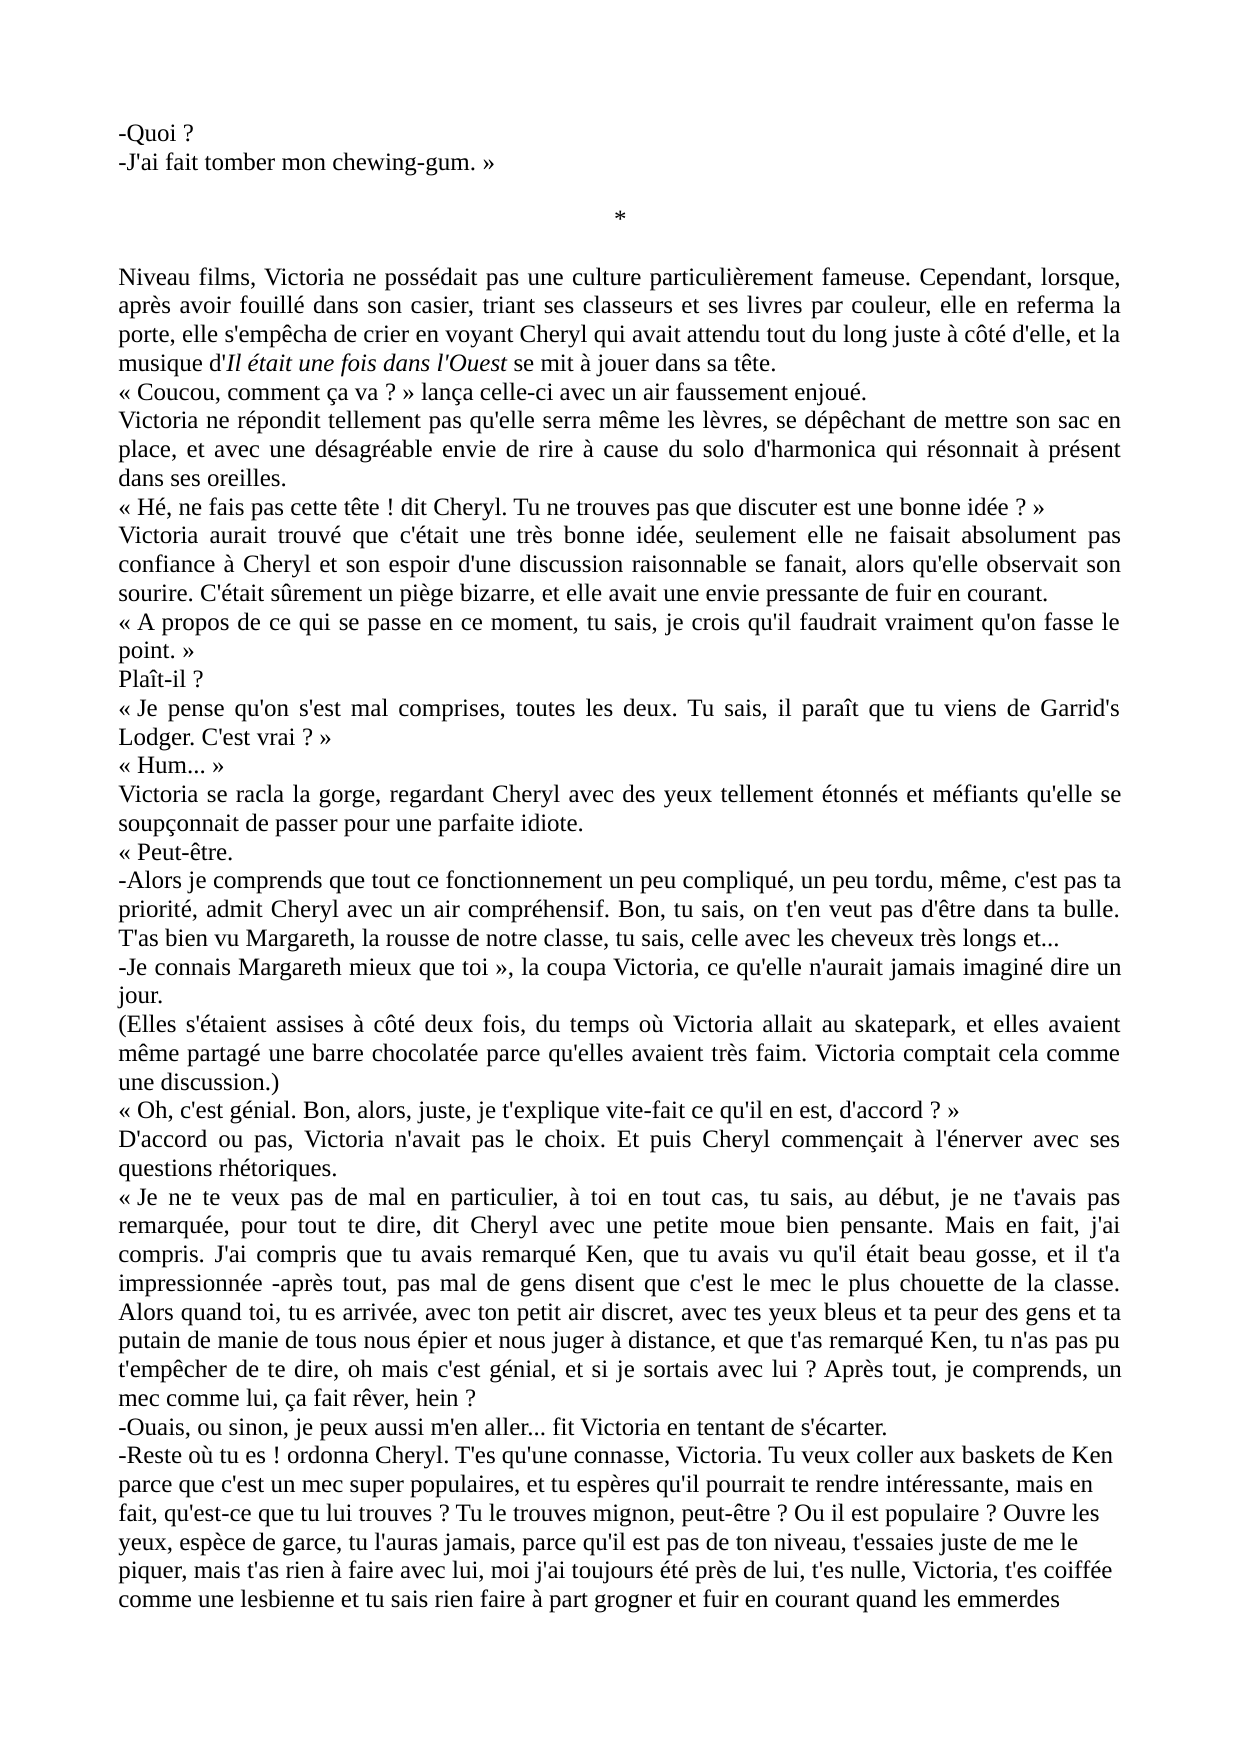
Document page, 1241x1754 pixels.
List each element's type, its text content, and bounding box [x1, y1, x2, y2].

text -Quoi ? [118, 118, 1122, 147]
text « A propos de ce qui se passe en ce moment, tu sais, je crois qu'il faudrait vraiment qu'on fasse le point. » [118, 607, 1122, 664]
text D'accord ou pas, Victoria n'avait pas le choix. Et puis Cheryl commençait à l'énerver avec ses questions rhétoriques. [118, 1124, 1122, 1182]
text Plaît-il ? [118, 664, 1122, 693]
text -J'ai fait tomber mon chewing-gum. » [118, 147, 1122, 176]
text « Peut-être. [118, 837, 1122, 866]
text Victoria aurait trouvé que c'était une très bonne idée, seulement elle ne faisait absolument pas confiance à Cheryl et son espoir d'une discussion raisonnable se fanait, alors qu'elle observait son sourire. C'était sûrement un piège bizarre, et elle avait une envie pressante de fuir en courant. [118, 521, 1122, 607]
text « Coucou, comment ça va ? » lança celle-ci avec un air faussement enjoué. [118, 377, 1122, 406]
text « Oh, c'est génial. Bon, alors, juste, je t'explique vite-fait ce qu'il en est, d'accord ? » [118, 1096, 1122, 1124]
text (Elles s'étaient assises à côté deux fois, du temps où Victoria allait au skatepark, et elles avaient même partagé une barre chocolatée parce qu'elles avaient très faim. Victoria comptait cela comme une discussion.) [118, 1009, 1122, 1096]
text -Reste où tu es ! ordonna Cheryl. T'es qu'une connasse, Victoria. Tu veux coller aux baskets de Ken parce que c'est un mec super populaires, et tu espères qu'il pourrait te rendre intéressante, mais en fait, qu'est-ce que tu lui trouves ? Tu le trouves mignon, peut-être ? Ou il est populaire ? Ouvre les yeux, espèce de garce, tu l'auras jamais, parce qu'il est pas de ton niveau, t'essaies juste de me le piquer, mais t'as rien à faire avec lui, moi j'ai toujours été près de lui, t'es nulle, Victoria, t'es coiffée comme une lesbienne et tu sais rien faire à part grogner et fuir en courant quand les emmerdes [118, 1441, 1122, 1613]
text -Ouais, ou sinon, je peux aussi m'en aller... fit Victoria en tentant de s'écarter. [118, 1412, 1122, 1441]
text « Hum... » [118, 751, 1122, 779]
text Victoria ne répondit tellement pas qu'elle serra même les lèvres, se dépêchant de mettre son sac en place, et avec une désagréable envie de rire à cause du solo d'harmonica qui résonnait à présent dans ses oreilles. [118, 406, 1122, 492]
text * [118, 204, 1122, 233]
text « Hé, ne fais pas cette tête ! dit Cheryl. Tu ne trouves pas que discuter est une bonne idée ? » [118, 492, 1122, 521]
text « Je ne te veux pas de mal en particulier, à toi en tout cas, tu sais, au début, je ne t'avais pas remarquée, pour tout te dire, dit Cheryl avec une petite moue bien pensante. Mais en fait, j'ai compris. J'ai compris que tu avais remarqué Ken, que tu avais vu qu'il était beau gosse, et il t'a impressionnée -après tout, pas mal de gens disent que c'est le mec le plus chouette de la classe. Alors quand toi, tu es arrivée, avec ton petit air discret, avec tes yeux bleus et ta peur des gens et ta putain de manie de tous nous épier et nous juger à distance, et que t'as remarqué Ken, tu n'as pas pu t'empêcher de te dire, oh mais c'est génial, et si je sortais avec lui ? Après tout, je comprends, un mec comme lui, ça fait rêver, hein ? [118, 1182, 1122, 1412]
text « Je pense qu'on s'est mal comprises, toutes les deux. Tu sais, il paraît que tu viens de Garrid's Lodger. C'est vrai ? » [118, 693, 1122, 751]
text -Alors je comprends que tout ce fonctionnement un peu compliqué, un peu tordu, même, c'est pas ta priorité, admit Cheryl avec un air compréhensif. Bon, tu sais, on t'en veut pas d'être dans ta bulle. T'as bien vu Margareth, la rousse de notre classe, tu sais, celle avec les cheveux très longs et... [118, 866, 1122, 952]
text Victoria se racla la gorge, regardant Cheryl avec des yeux tellement étonnés et méfiants qu'elle se soupçonnait de passer pour une parfaite idiote. [118, 779, 1122, 837]
text -Je connais Margareth mieux que toi », la coupa Victoria, ce qu'elle n'aurait jamais imaginé dire un jour. [118, 952, 1122, 1009]
text Niveau films, Victoria ne possédait pas une culture particulièrement fameuse. Cependant, lorsque, après avoir fouillé dans son casier, triant ses classeurs et ses livres par couleur, elle en referma la porte, elle s'empêcha de crier en voyant Cheryl qui avait attendu tout du long juste à côté d'elle, et la musique d'Il était une fois dans l'Ouest se mit à jouer dans sa tête. [118, 262, 1122, 377]
